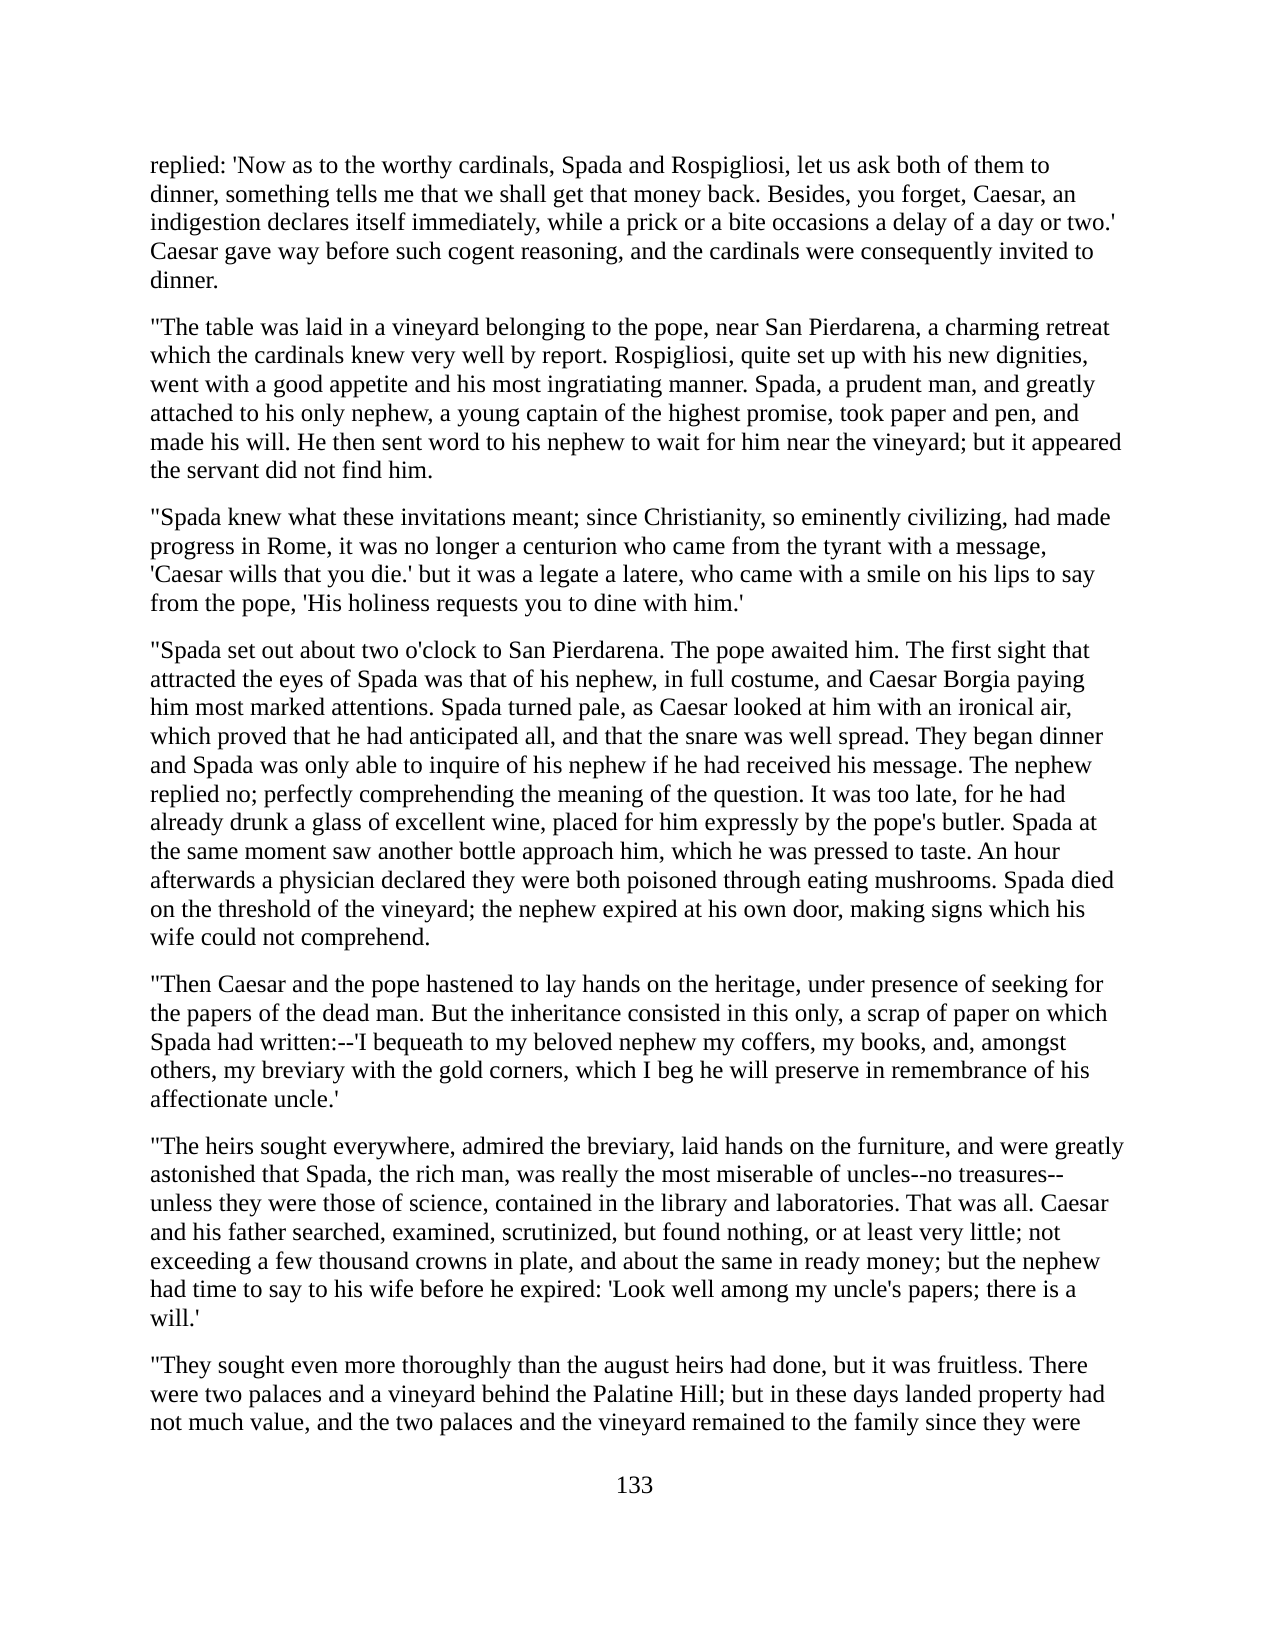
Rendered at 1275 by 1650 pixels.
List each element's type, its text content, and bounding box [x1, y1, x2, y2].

text "The heirs sought everywhere, admired the breviary, laid hands on the furniture, and were greatly astonished that Spada, the rich man, was really the most miserable of uncles--no treasures--unless they were those of science, contained in the library and laboratories. That was all. Caesar and his father searched, examined, scrutinized, but found nothing, or at least very little; not exceeding a few thousand crowns in plate, and about the same in ready money; but the nephew had time to say to his wife before he expired: 'Look well among my uncle's papers; there is a will.' [150, 1131, 1125, 1332]
text "Spada knew what these invitations meant; since Christianity, so eminently civilizing, had made progress in Rome, it was no longer a centurion who came from the tyrant with a message, 'Caesar wills that you die.' but it was a legate a latere, who came with a smile on his lips to say from the pope, 'His holiness requests you to dine with him.' [150, 502, 1125, 617]
text "They sought even more thoroughly than the august heirs had done, but it was fruitless. There were two palaces and a vineyard behind the Palatine Hill; but in these days landed property had not much value, and the two palaces and the vineyard remained to the family since they were [150, 1350, 1125, 1436]
text "Spada set out about two o'clock to San Pierdarena. The pope awaited him. The first sight that attracted the eyes of Spada was that of his nephew, in full costume, and Caesar Borgia paying him most marked attentions. Spada turned pale, as Caesar looked at him with an ironical air, which proved that he had anticipated all, and that the snare was well spread. They began dinner and Spada was only able to inquire of his nephew if he had received his message. The nephew replied no; perfectly comprehending the meaning of the question. It was too late, for he had already drunk a glass of excellent wine, placed for him expressly by the pope's butler. Spada at the same moment saw another bottle approach him, which he was pressed to taste. An hour afterwards a physician declared they were both poisoned through eating mushrooms. Spada died on the threshold of the vineyard; the nephew expired at his own door, making signs which his wife could not comprehend. [150, 635, 1125, 951]
text "Then Caesar and the pope hastened to lay hands on the heritage, under presence of seeking for the papers of the dead man. But the inheritance consisted in this only, a scrap of paper on which Spada had written:--'I bequeath to my beloved nephew my coffers, my books, and, amongst others, my breviary with the gold corners, which I beg he will preserve in remembrance of his affectionate uncle.' [150, 969, 1125, 1113]
text "The table was laid in a vineyard belonging to the pope, near San Pierdarena, a charming retreat which the cardinals knew very well by report. Rospigliosi, quite set up with his new dignities, went with a good appetite and his most ingratiating manner. Spada, a prudent man, and greatly attached to his only nephew, a young captain of the highest promise, took paper and pen, and made his will. He then sent word to his nephew to wait for him near the vineyard; but it appeared the servant did not find him. [150, 312, 1125, 484]
text replied: 'Now as to the worthy cardinals, Spada and Rospigliosi, let us ask both of them to dinner, something tells me that we shall get that money back. Besides, you forget, Caesar, an indigestion declares itself immediately, while a prick or a bite occasions a delay of a day or two.' Caesar gave way before such cogent reasoning, and the cardinals were consequently invited to dinner. [150, 150, 1125, 294]
